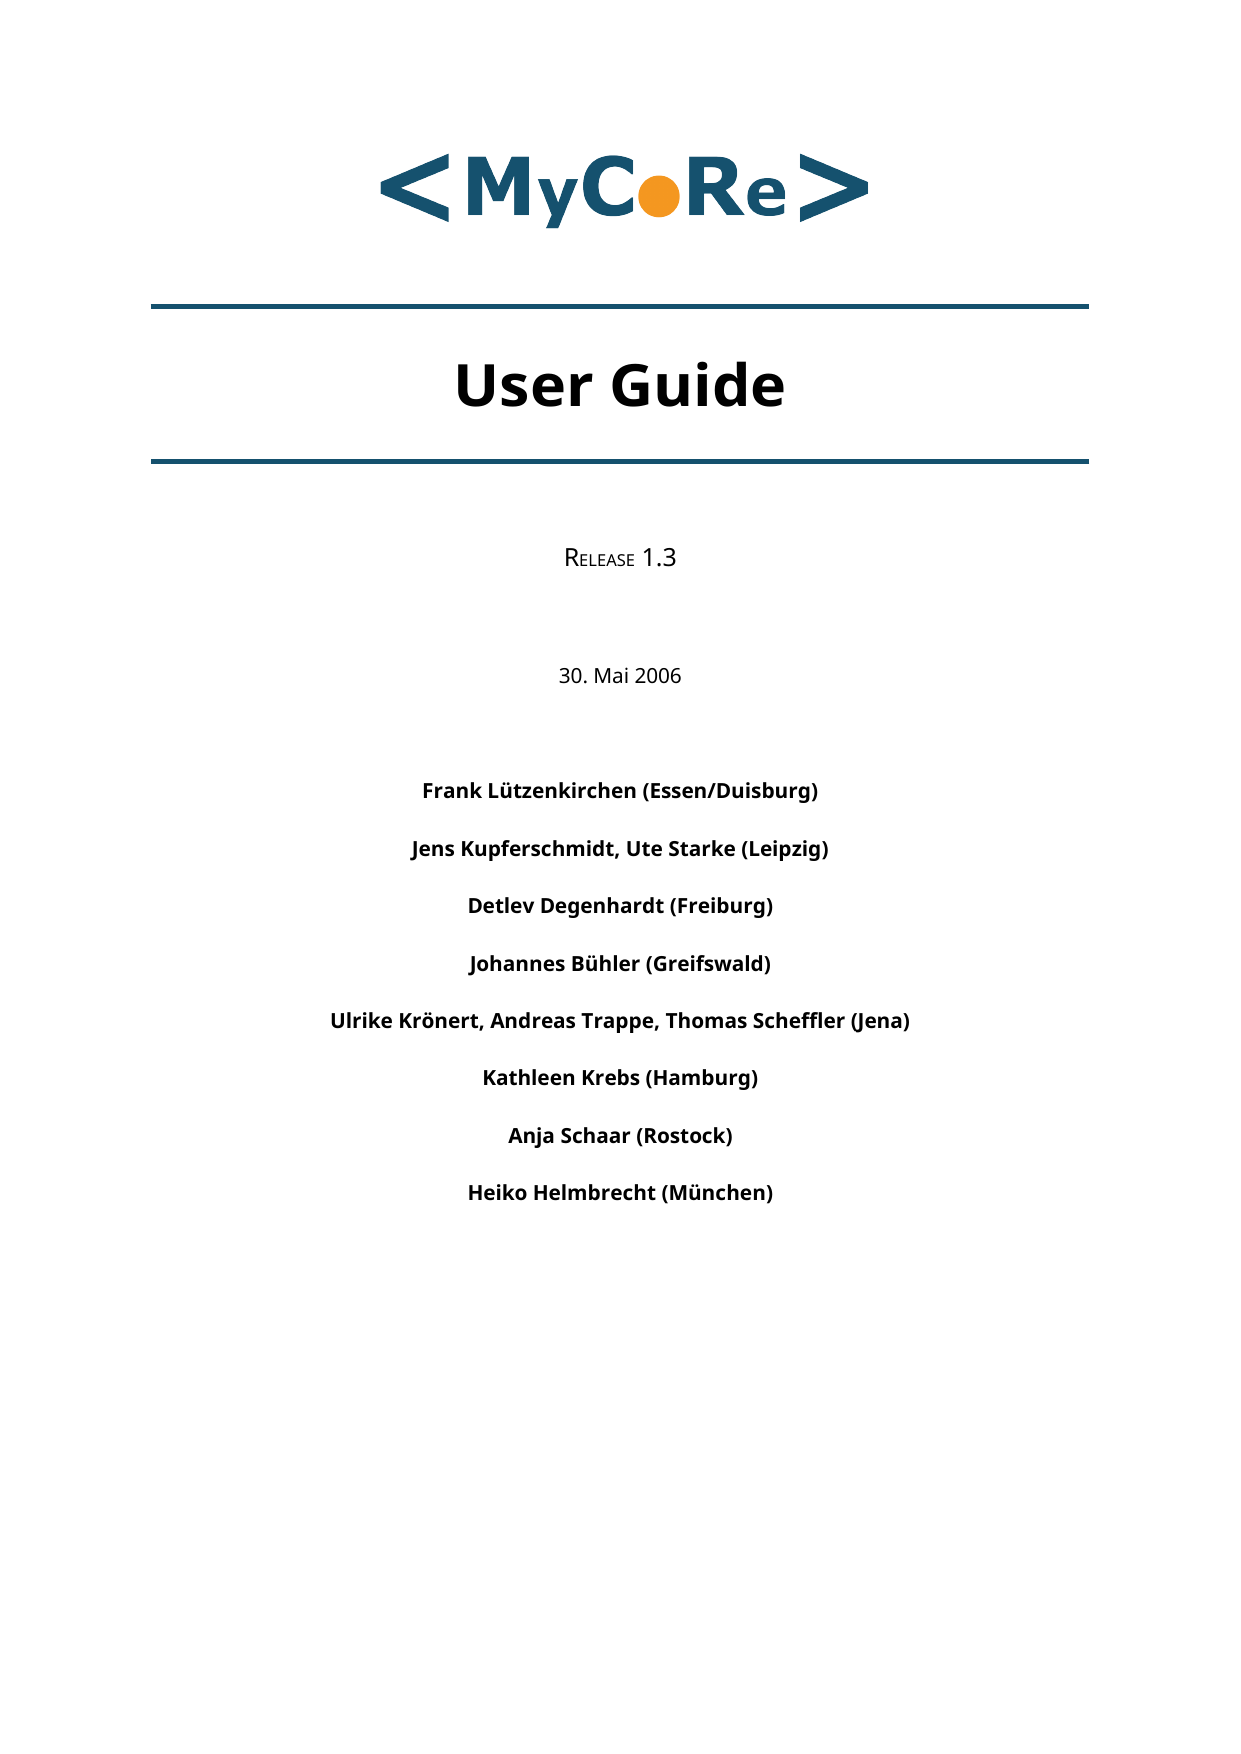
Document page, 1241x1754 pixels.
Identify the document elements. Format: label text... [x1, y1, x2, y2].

table_cell Release 1.3 30. Mai 2006 Frank Lützenkirchen (Essen/Duisburg) Jens Kupferschmidt, Ute Starke (Leipzig) Detlev Degenhardt (Freiburg) Johannes Bühler (Greifswald) Ulrike Krönert, Andreas Trappe, Thomas Scheffler (Jena) Kathleen Krebs (Hamburg) Anja Schaar (Rostock) Heiko Helmbrecht (München) [151, 464, 1089, 1264]
picture [360, 146, 880, 239]
table_header User Guide [151, 309, 1089, 459]
